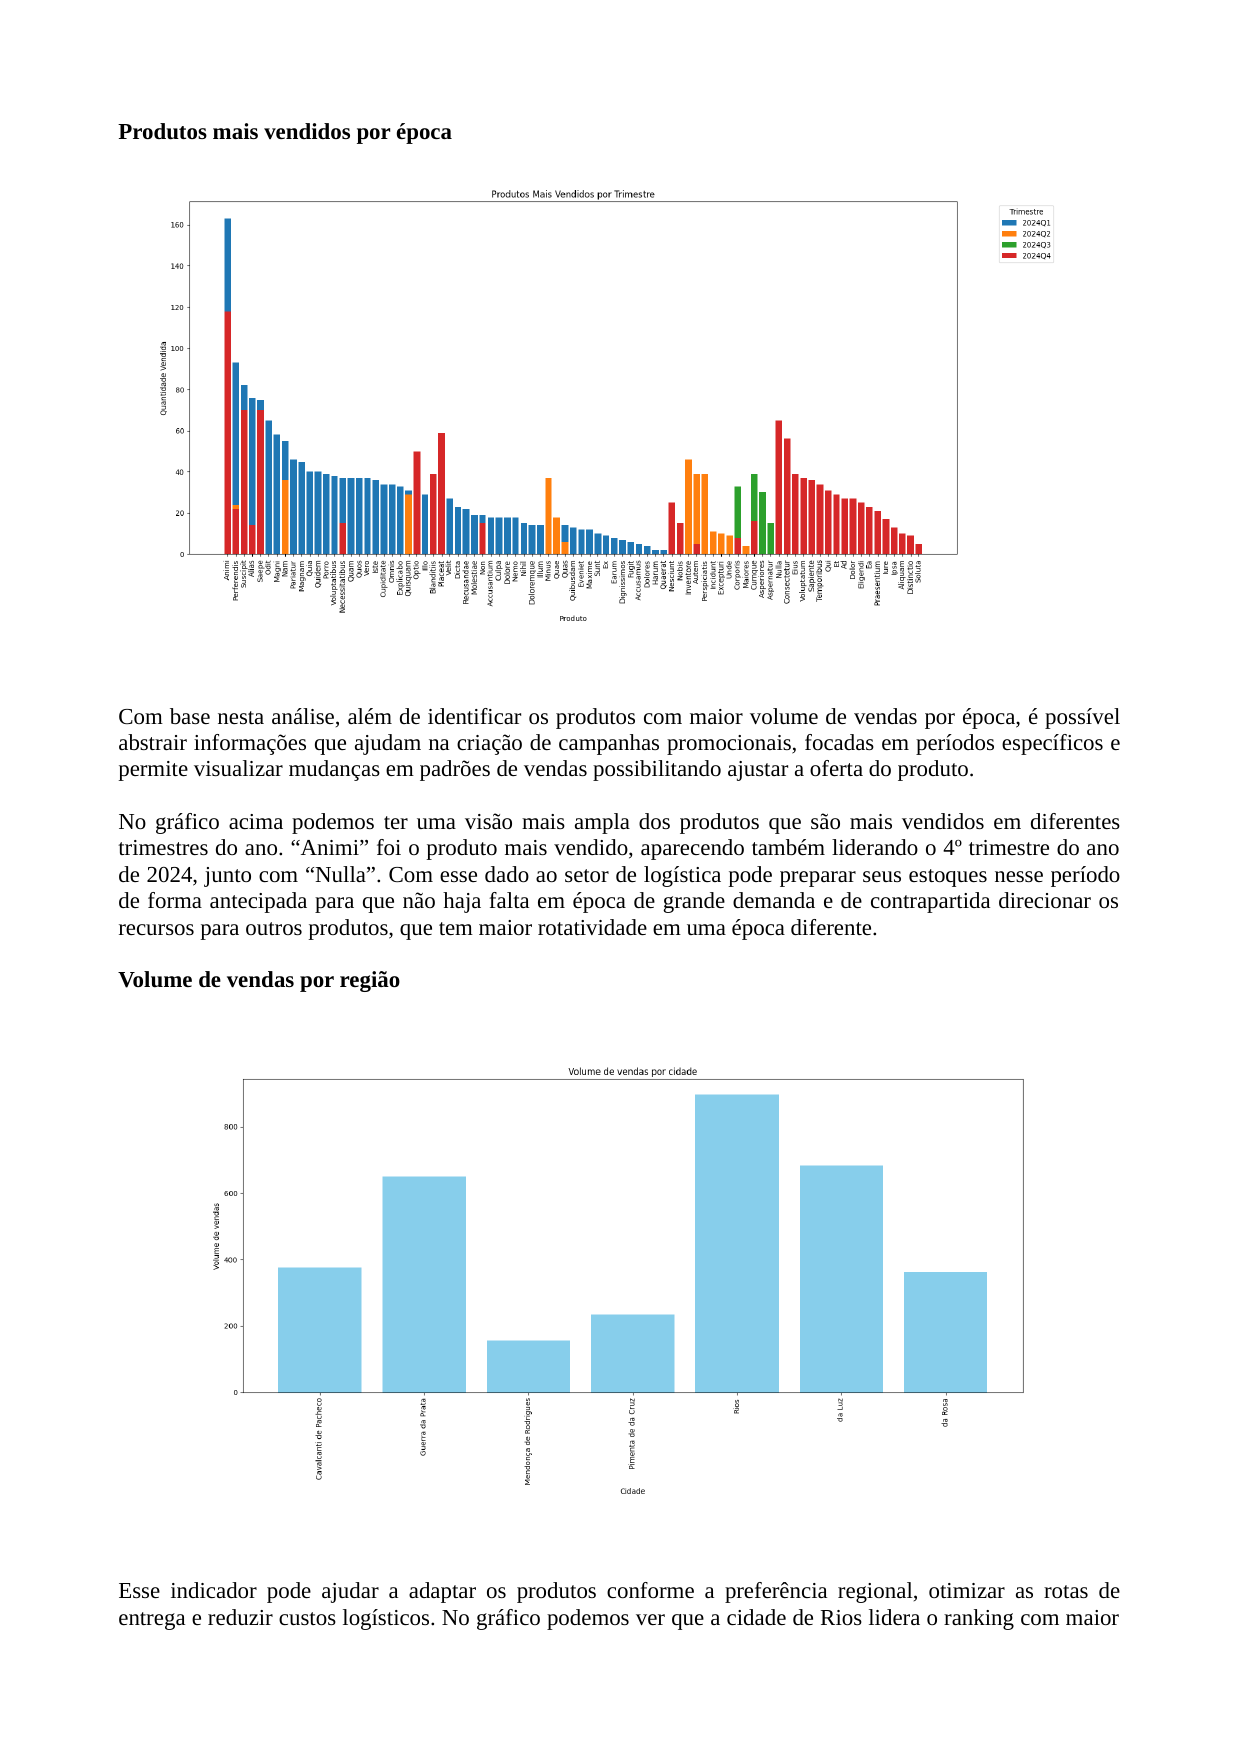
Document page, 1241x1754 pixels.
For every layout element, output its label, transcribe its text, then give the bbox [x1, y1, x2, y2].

picture [118, 170, 1123, 677]
text Esse indicador pode ajudar a adaptar os produtos conforme a preferência regional, otimizar as rotas de entrega e reduzir custos logísticos. No gráfico podemos ver que a cidade de Rios lidera o ranking com maior [118, 1577, 1122, 1630]
picture [118, 1018, 1123, 1525]
text Produtos mais vendidos por época [118, 118, 1122, 144]
text No gráfico acima podemos ter uma visão mais ampla dos produtos que são mais vendidos em diferentes trimestres do ano. “Animi” foi o produto mais vendido, aparecendo também liderando o 4º trimestre do ano de 2024, junto com “Nulla”. Com esse dado ao setor de logística pode preparar seus estoques nesse período de forma antecipada para que não haja falta em época de grande demanda e de contrapartida direcionar os recursos para outros produtos, que tem maior rotatividade em uma época diferente. [118, 808, 1122, 940]
text Volume de vendas por região [118, 966, 1122, 993]
text Com base nesta análise, além de identificar os produtos com maior volume de vendas por época, é possível abstrair informações que ajudam na criação de campanhas promocionais, focadas em períodos específicos e permite visualizar mudanças em padrões de vendas possibilitando ajustar a oferta do produto. [118, 703, 1122, 782]
